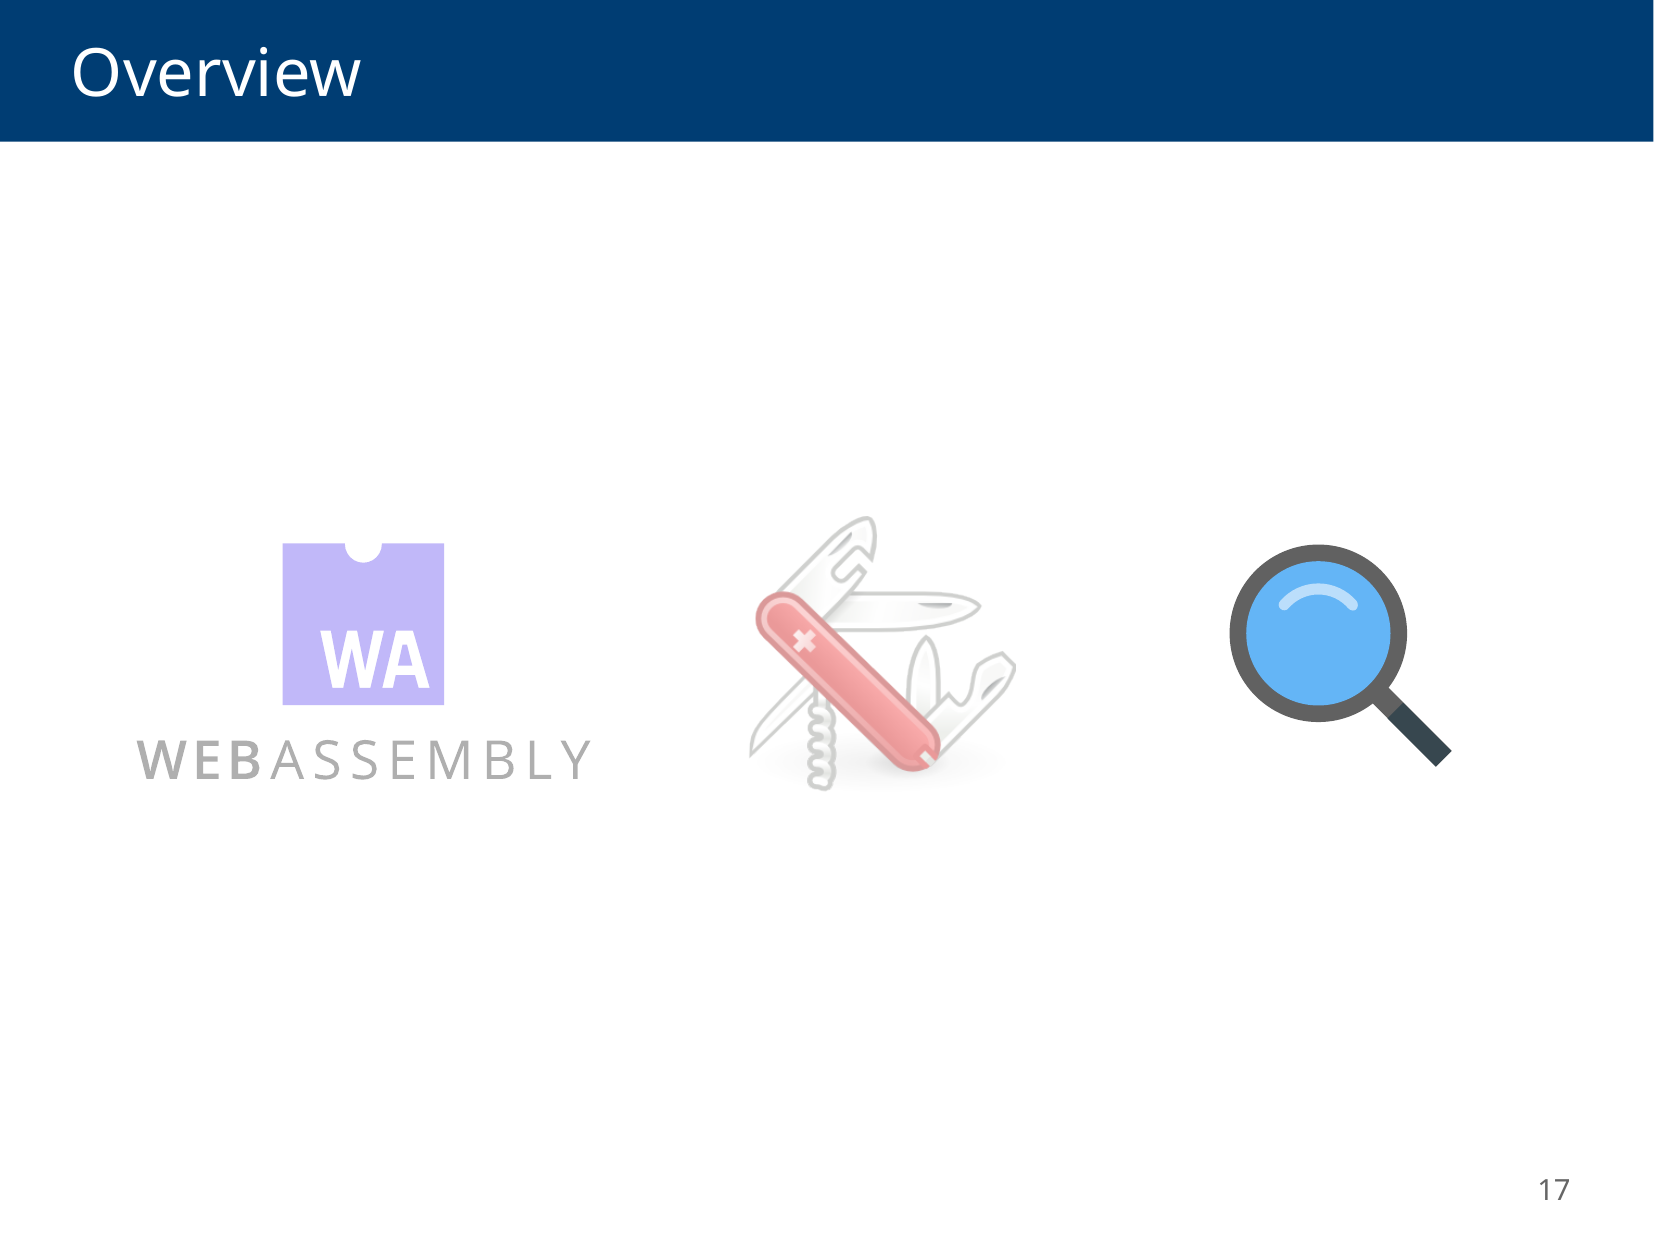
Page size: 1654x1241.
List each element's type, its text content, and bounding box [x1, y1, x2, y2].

picture [136, 543, 591, 780]
picture [1204, 519, 1477, 792]
picture [738, 516, 1016, 795]
title Overview [0, 0, 1654, 142]
